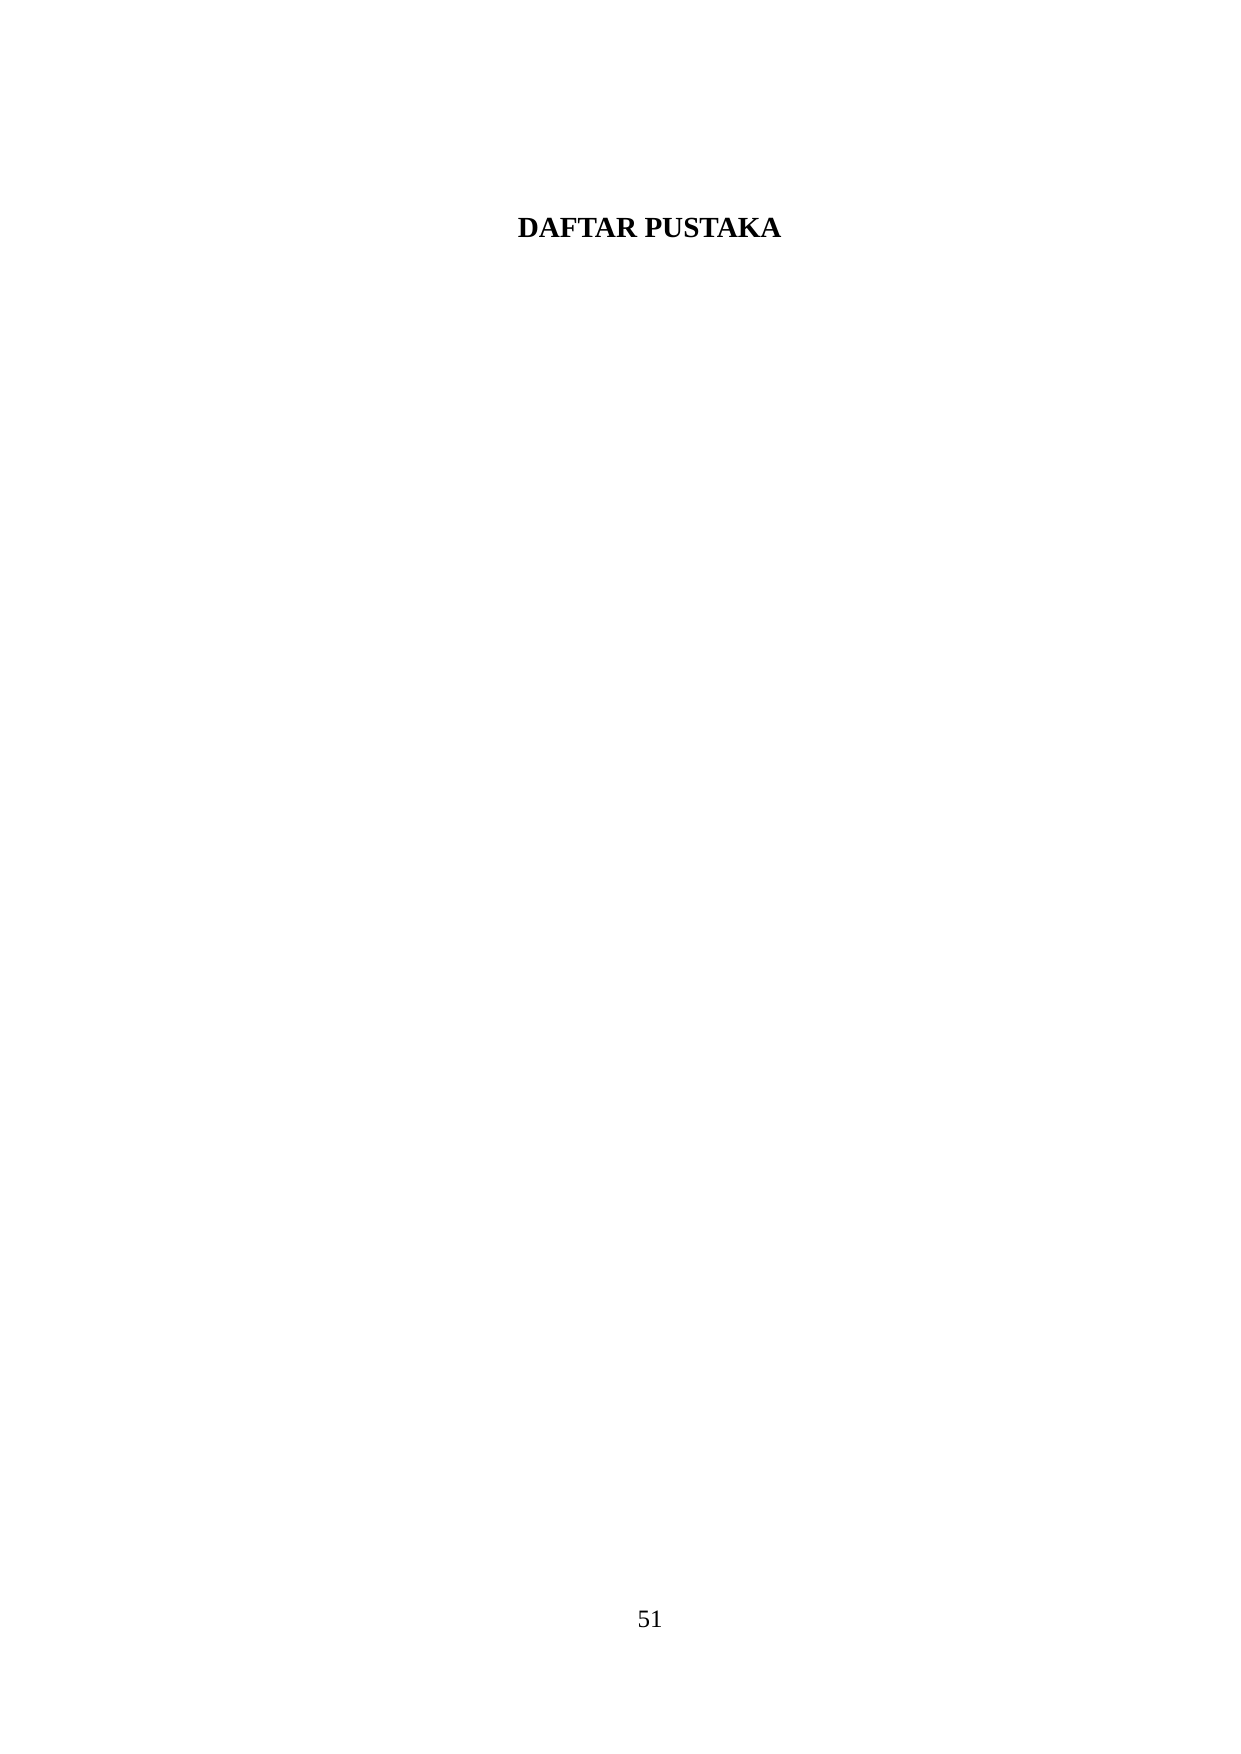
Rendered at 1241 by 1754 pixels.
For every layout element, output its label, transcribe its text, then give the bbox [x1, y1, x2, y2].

subtitle DAFTAR PUSTAKA [236, 202, 1063, 246]
